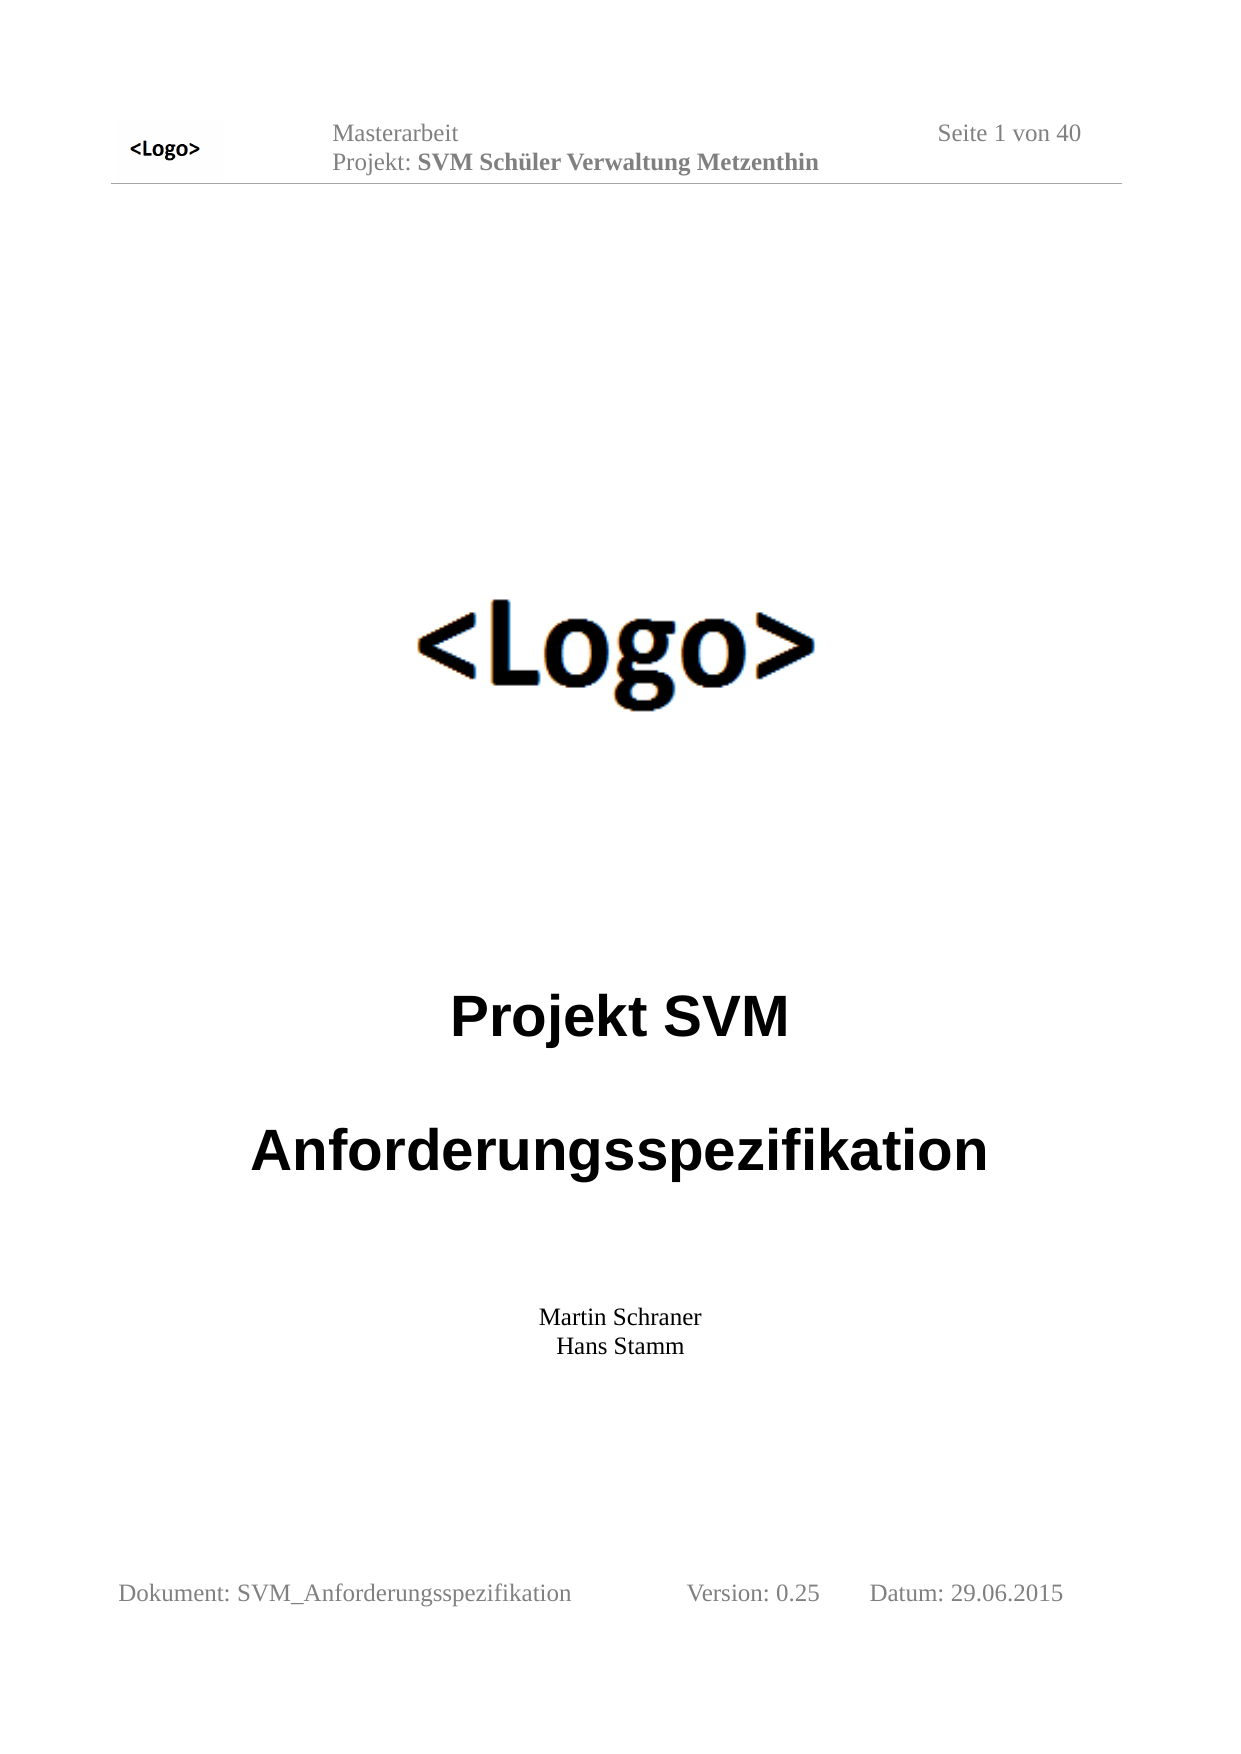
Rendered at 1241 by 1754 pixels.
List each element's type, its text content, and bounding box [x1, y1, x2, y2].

picture [118, 118, 224, 183]
title Projekt SVM Anforderungsspezifikation [118, 982, 1122, 1183]
text Martin Schraner [118, 1302, 1122, 1331]
text Hans Stamm [118, 1331, 1122, 1360]
picture [348, 472, 892, 842]
